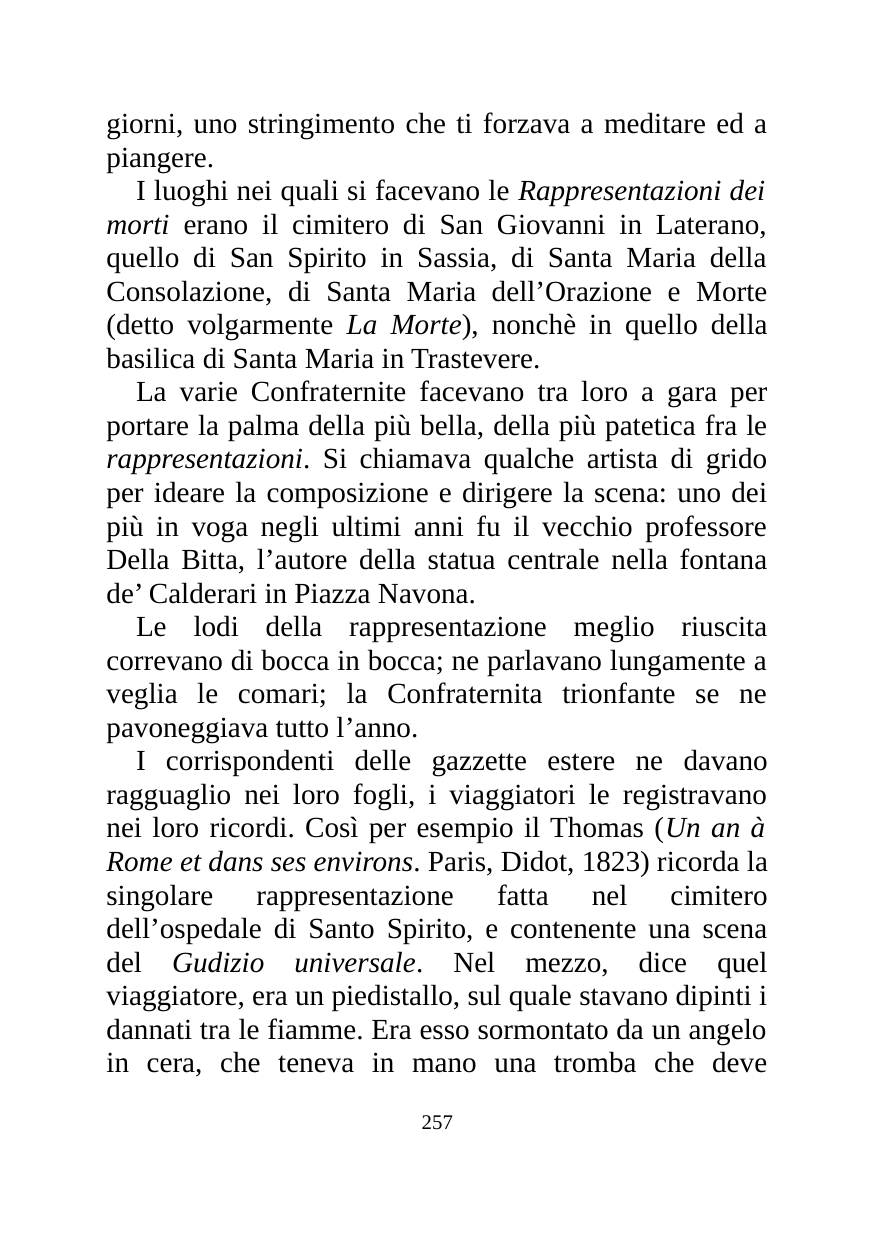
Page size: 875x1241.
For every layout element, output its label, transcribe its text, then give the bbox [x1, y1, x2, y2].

text giorni, uno stringimento che ti forzava a meditare ed a piangere. [106, 106, 768, 173]
text I luoghi nei quali si facevano le Rappresentazioni dei morti erano il cimitero di San Giovanni in Laterano, quello di San Spirito in Sassia, di Santa Maria della Consolazione, di Santa Maria dell’Orazione e Morte (detto volgarmente La Morte), nonchè in quello della basilica di Santa Maria in Trastevere. [106, 173, 768, 374]
text I corrispondenti delle gazzette estere ne davano ragguaglio nei loro fogli, i viaggiatori le registravano nei loro ricordi. Così per esempio il Thomas (Un an à Rome et dans ses environs. Paris, Didot, 1823) ricorda la singolare rappresentazione fatta nel cimitero dell’ospedale di Santo Spirito, e contenente una scena del Gudizio universale. Nel mezzo, dice quel viaggiatore, era un piedistallo, sul quale stavano dipinti i dannati tra le fiamme. Era esso sormontato da un angelo in cera, che teneva in mano una tromba che deve [106, 743, 768, 1079]
text La varie Confraternite facevano tra loro a gara per portare la palma della più bella, della più patetica fra le rappresentazioni. Si chiamava qualche artista di grido per ideare la composizione e dirigere la scena: uno dei più in voga negli ultimi anni fu il vecchio professore Della Bitta, l’autore della statua centrale nella fontana de’ Calderari in Piazza Navona. [106, 374, 768, 609]
text Le lodi della rappresentazione meglio riuscita correvano di bocca in bocca; ne parlavano lungamente a veglia le comari; la Confraternita trionfante se ne pavoneggiava tutto l’anno. [106, 609, 768, 743]
